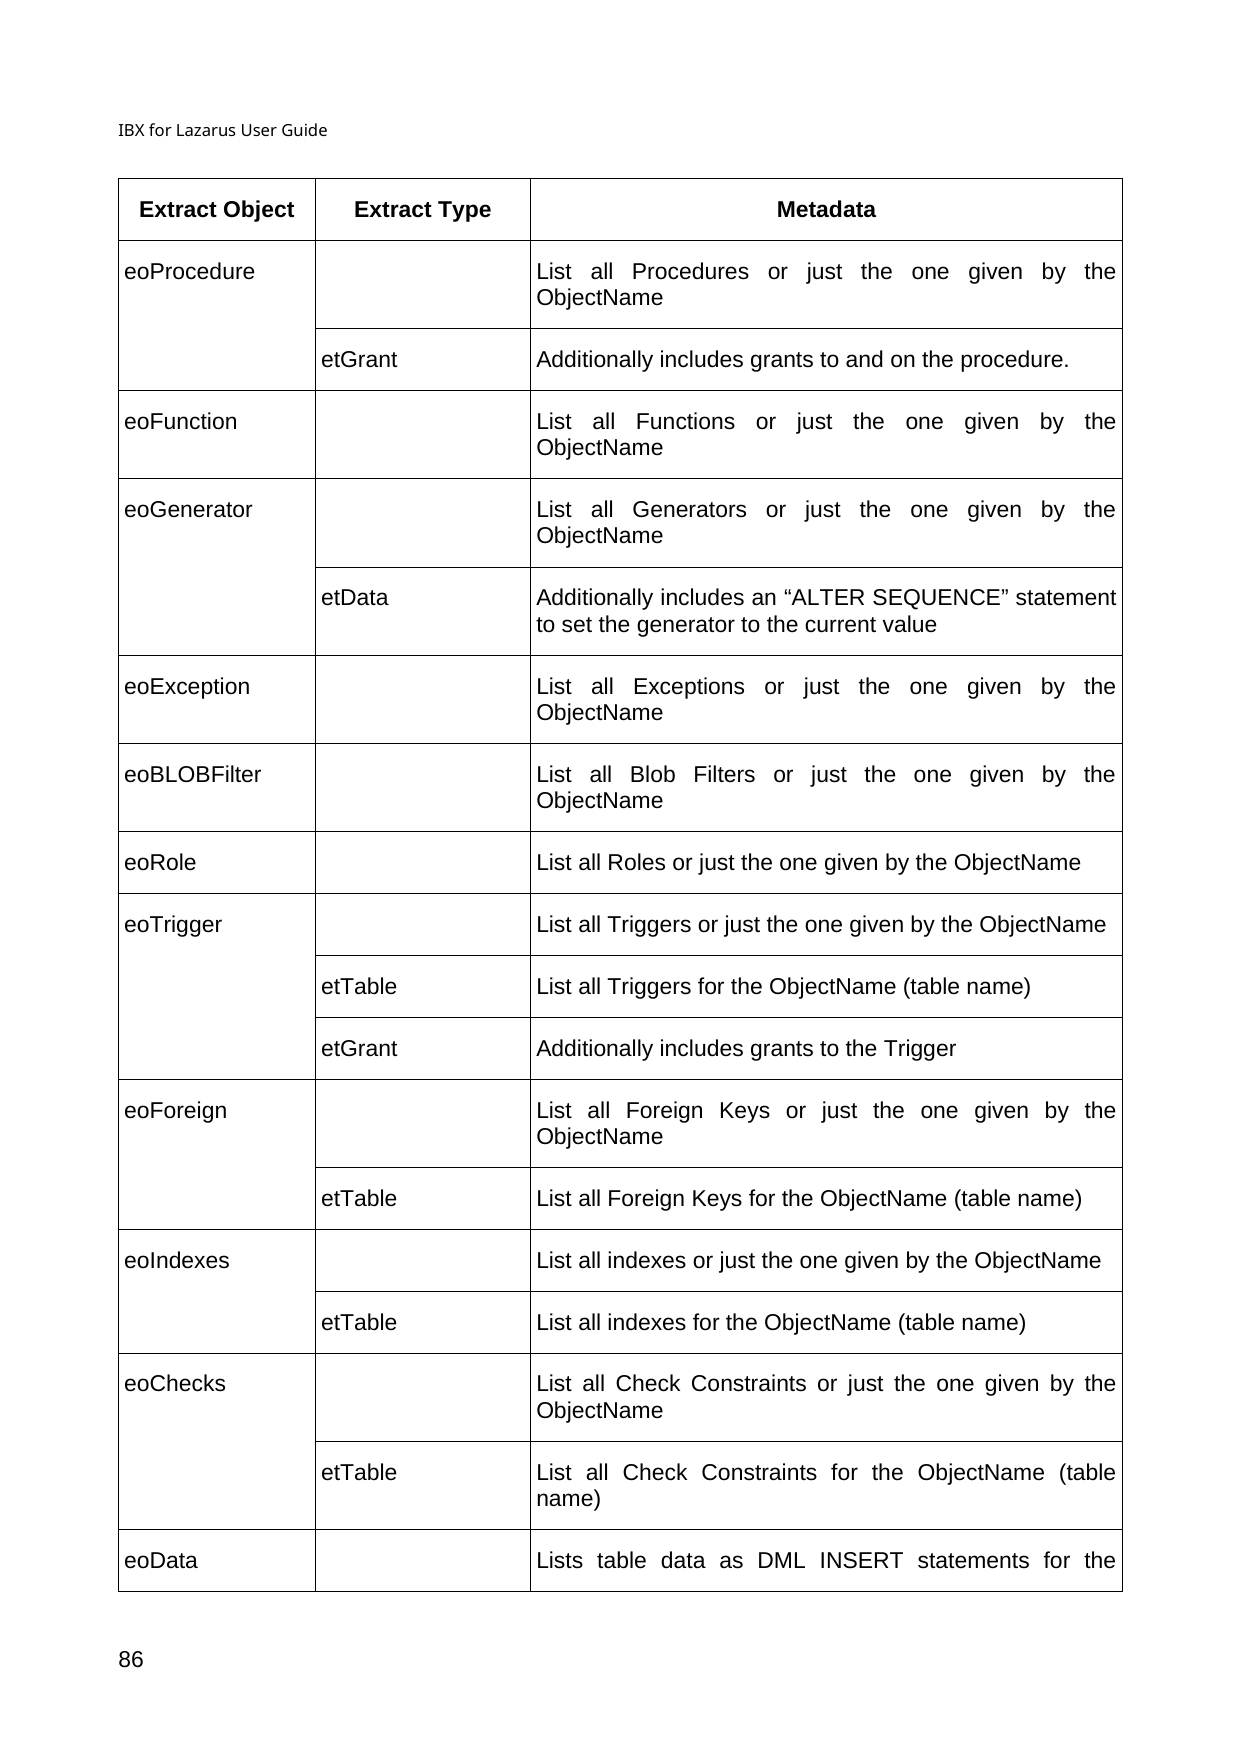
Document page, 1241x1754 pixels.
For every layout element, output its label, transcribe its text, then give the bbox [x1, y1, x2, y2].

table_cell etGrant [316, 329, 530, 390]
table_cell Additionally includes grants to the Trigger [531, 1018, 1122, 1079]
table_cell etTable [316, 1442, 530, 1529]
table_cell List all Check Constraints or just the one given by the ObjectName [531, 1354, 1122, 1441]
table_cell etTable [316, 1292, 530, 1353]
table_cell List all Foreign Keys for the ObjectName (table name) [531, 1168, 1122, 1229]
table_cell List all Triggers or just the one given by the ObjectName [531, 894, 1122, 955]
table_cell eoChecks [119, 1354, 315, 1529]
table_cell eoTrigger [119, 894, 315, 1079]
table_cell Additionally includes an “ALTER SEQUENCE” statement to set the generator to the current value [531, 568, 1122, 655]
table_cell [316, 241, 530, 328]
table_cell List all indexes or just the one given by the ObjectName [531, 1230, 1122, 1291]
table_cell etTable [316, 1168, 530, 1229]
table_cell etGrant [316, 1018, 530, 1079]
table_header Metadata [531, 179, 1122, 240]
table_cell [316, 1354, 530, 1441]
table_cell Lists table data as DML INSERT statements for the [531, 1530, 1122, 1591]
table_cell eoData [119, 1530, 315, 1591]
table_cell [316, 391, 530, 478]
table_cell [316, 656, 530, 743]
table_cell eoGenerator [119, 479, 315, 655]
table_cell List all Triggers for the ObjectName (table name) [531, 956, 1122, 1017]
table_cell [316, 1530, 530, 1591]
table_header Extract Type [316, 179, 530, 240]
table_cell [316, 479, 530, 567]
table_cell eoBLOBFilter [119, 744, 315, 831]
table_cell [316, 1230, 530, 1291]
table_cell [316, 894, 530, 955]
table_cell eoRole [119, 832, 315, 893]
table_cell List all Blob Filters or just the one given by the ObjectName [531, 744, 1122, 831]
table_cell etData [316, 568, 530, 655]
table_cell [316, 832, 530, 893]
table_cell eoException [119, 656, 315, 743]
table_cell eoProcedure [119, 241, 315, 390]
table_cell List all Functions or just the one given by the ObjectName [531, 391, 1122, 478]
table_cell List all Foreign Keys or just the one given by the ObjectName [531, 1080, 1122, 1167]
table_cell List all Exceptions or just the one given by the ObjectName [531, 656, 1122, 743]
table_cell eoFunction [119, 391, 315, 478]
table_cell [316, 1080, 530, 1167]
table_cell etTable [316, 956, 530, 1017]
table_cell List all Roles or just the one given by the ObjectName [531, 832, 1122, 893]
table_cell List all Check Constraints for the ObjectName (table name) [531, 1442, 1122, 1529]
table_cell Additionally includes grants to and on the procedure. [531, 329, 1122, 390]
table_cell List all Generators or just the one given by the ObjectName [531, 479, 1122, 567]
table_cell List all Procedures or just the one given by the ObjectName [531, 241, 1122, 328]
table_cell List all indexes for the ObjectName (table name) [531, 1292, 1122, 1353]
table_header Extract Object [119, 179, 315, 240]
table_cell [316, 744, 530, 831]
table_cell eoIndexes [119, 1230, 315, 1353]
table_cell eoForeign [119, 1080, 315, 1229]
